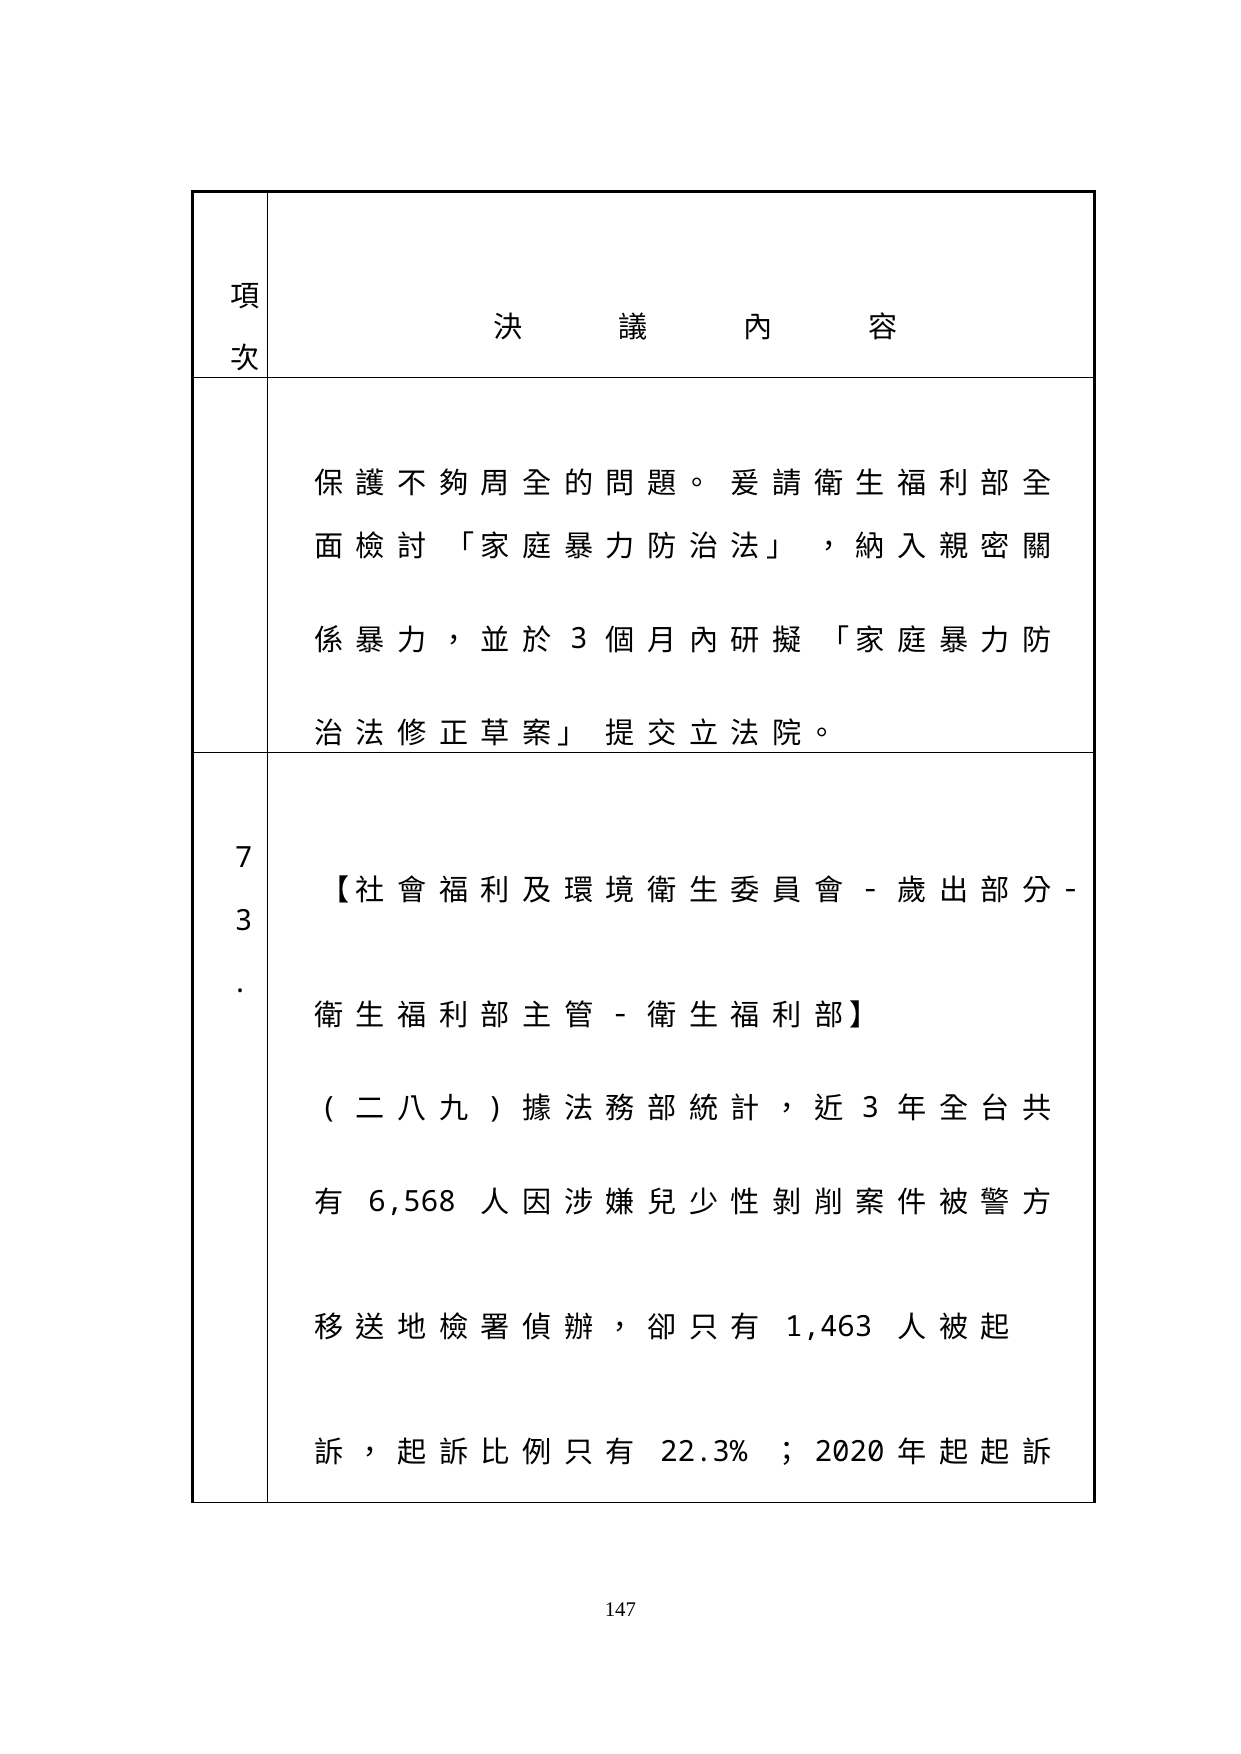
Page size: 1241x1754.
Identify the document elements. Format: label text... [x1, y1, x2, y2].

table_cell 73. [194, 753, 267, 1502]
table_header 決 議 內 容 [268, 193, 1093, 377]
table_cell [194, 378, 267, 752]
table_cell 保護不夠周全的問題。爰請衛生福利部全面檢討「家庭暴力防治法」，納入親密關係暴力，並於3個月內研擬「家庭暴力防治法修正草案」提交立法院。 [268, 378, 1093, 752]
table_cell 【社會福利及環境衛生委員會-歲出部分-衛生福利部主管-衛生福利部】 (二八九)據法務部統計，近3年全台共有6,568人因涉嫌兒少性剝削案件被警方移送地檢署偵辦，卻只有1,463人被起訴，起訴比例只有22.3%；2020年起起訴 [268, 753, 1093, 1502]
table_header 項次 [194, 193, 267, 377]
